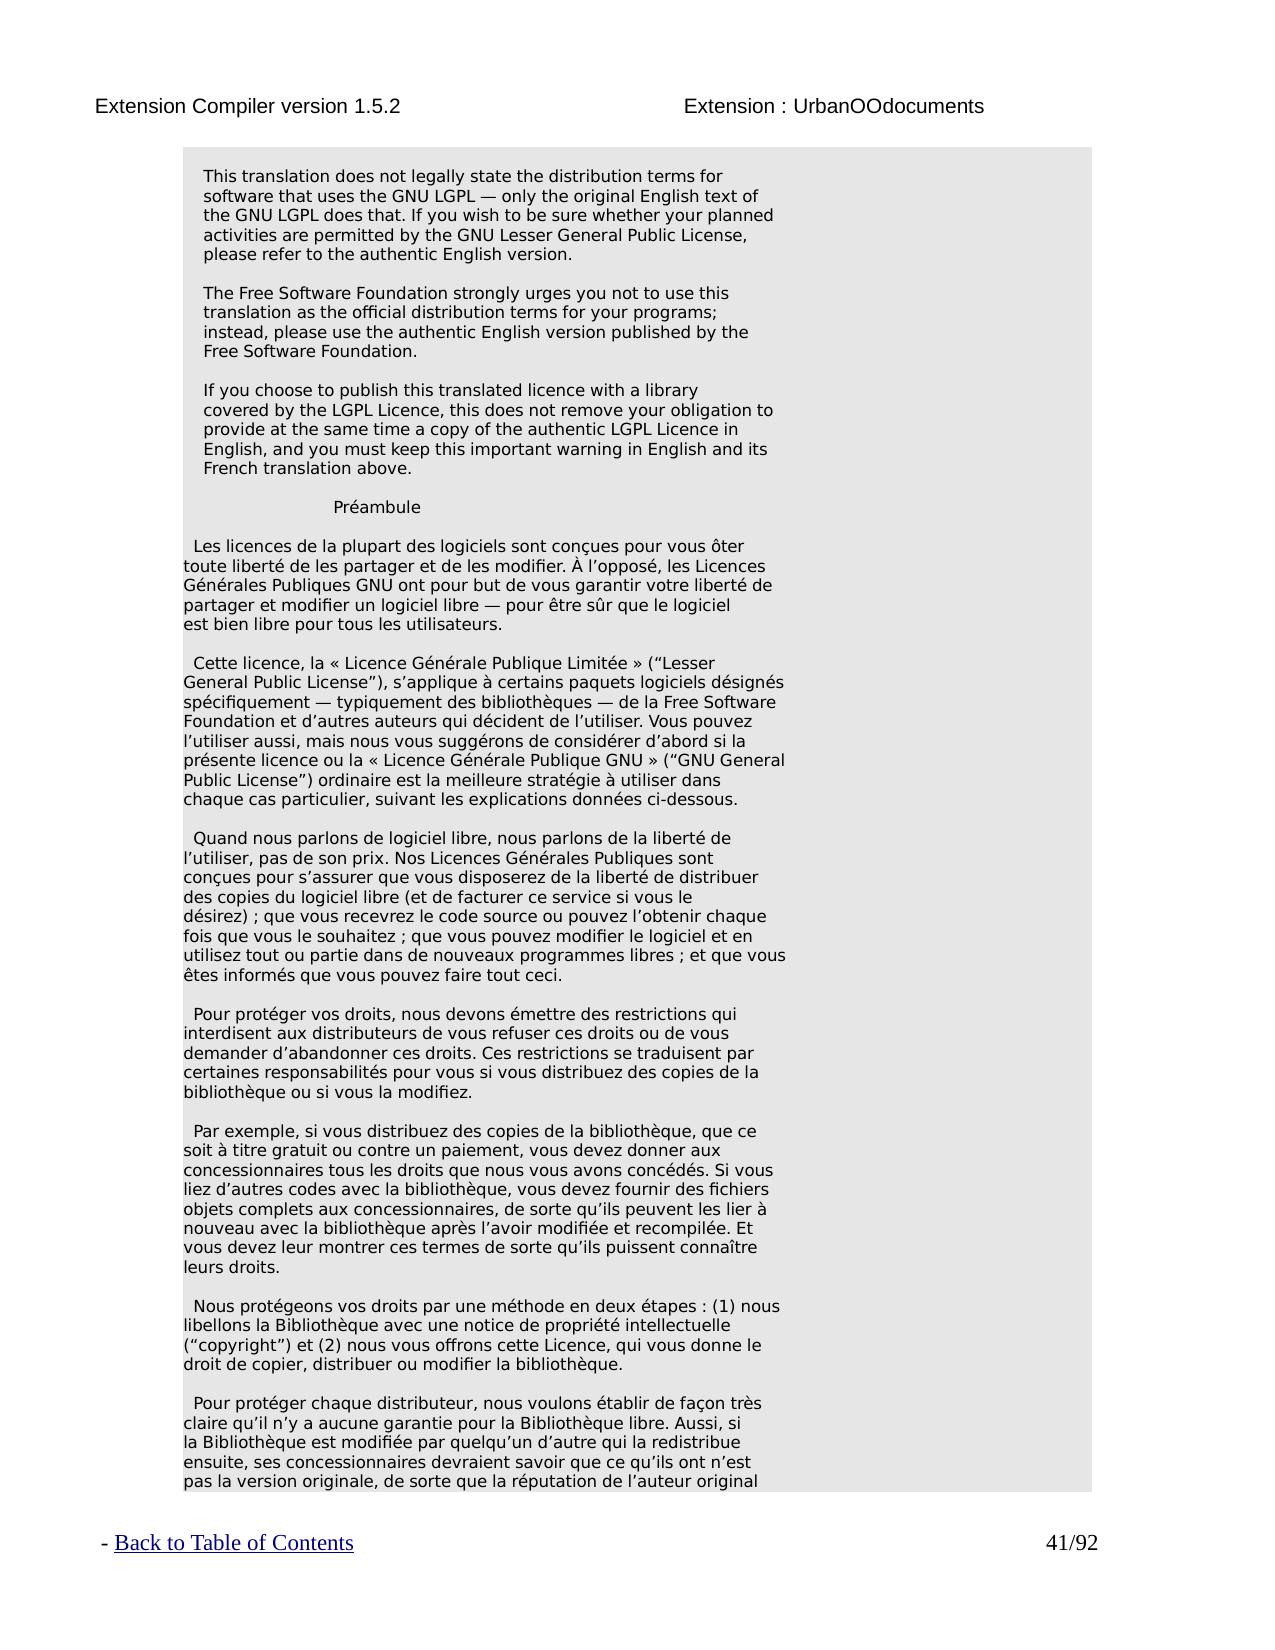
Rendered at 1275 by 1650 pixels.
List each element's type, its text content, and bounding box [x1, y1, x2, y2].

text soit à titre gratuit ou contre un paiement, vous devez donner aux [183, 1141, 1092, 1160]
text partager et modifier un logiciel libre — pour être sûr que le logiciel [183, 596, 1092, 615]
text certaines responsabilités pour vous si vous distribuez des copies de la [183, 1063, 1092, 1082]
text Foundation et d’autres auteurs qui décident de l’utiliser. Vous pouvez [183, 712, 1092, 732]
text Préambule [183, 498, 1092, 518]
text the GNU LGPL does that. If you wish to be sure whether your planned [183, 206, 1092, 225]
text demander d’abandonner ces droits. Ces restrictions se traduisent par [183, 1043, 1092, 1063]
text English, and you must keep this important warning in English and its [183, 440, 1092, 459]
text objets complets aux concessionnaires, de sorte qu’ils peuvent les lier à [183, 1199, 1092, 1219]
text translation as the official distribution terms for your programs; [183, 303, 1092, 323]
text This translation does not legally state the distribution terms for [183, 167, 1092, 186]
text êtes informés que vous pouvez faire tout ceci. [183, 966, 1092, 985]
text l’utiliser, pas de son prix. Nos Licences Générales Publiques sont [183, 849, 1092, 868]
text fois que vous le souhaitez ; que vous pouvez modifier le logiciel et en [183, 927, 1092, 946]
text interdisent aux distributeurs de vous refuser ces droits ou de vous [183, 1024, 1092, 1043]
text Quand nous parlons de logiciel libre, nous parlons de la liberté de [183, 829, 1092, 849]
text General Public License”), s’applique à certains paquets logiciels désignés [183, 673, 1092, 693]
text pas la version originale, de sorte que la réputation de l’auteur original [183, 1472, 1092, 1492]
text libellons la Bibliothèque avec une notice de propriété intellectuelle [183, 1316, 1092, 1336]
text liez d’autres codes avec la bibliothèque, vous devez fournir des fichiers [183, 1180, 1092, 1199]
text Pour protéger chaque distributeur, nous voulons établir de façon très [183, 1394, 1092, 1414]
text Les licences de la plupart des logiciels sont conçues pour vous ôter [183, 537, 1092, 557]
text toute liberté de les partager et de les modifier. À l’opposé, les Licences [183, 557, 1092, 576]
text The Free Software Foundation strongly urges you not to use this [183, 284, 1092, 303]
text présente licence ou la « Licence Générale Publique GNU » (“GNU General [183, 751, 1092, 771]
text Pour protéger vos droits, nous devons émettre des restrictions qui [183, 1004, 1092, 1024]
text l’utiliser aussi, mais nous vous suggérons de considérer d’abord si la [183, 732, 1092, 751]
text désirez) ; que vous recevrez le code source ou pouvez l’obtenir chaque [183, 907, 1092, 927]
text Free Software Foundation. [183, 342, 1092, 362]
text conçues pour s’assurer que vous disposerez de la liberté de distribuer [183, 868, 1092, 888]
text est bien libre pour tous les utilisateurs. [183, 615, 1092, 634]
text Public License”) ordinaire est la meilleure stratégie à utiliser dans [183, 771, 1092, 790]
text des copies du logiciel libre (et de facturer ce service si vous le [183, 888, 1092, 907]
text spécifiquement — typiquement des bibliothèques — de la Free Software [183, 693, 1092, 712]
text ensuite, ses concessionnaires devraient savoir que ce qu’ils ont n’est [183, 1453, 1092, 1472]
text provide at the same time a copy of the authentic LGPL Licence in [183, 420, 1092, 440]
text chaque cas particulier, suivant les explications données ci-dessous. [183, 790, 1092, 810]
text software that uses the GNU LGPL — only the original English text of [183, 186, 1092, 206]
text please refer to the authentic English version. [183, 245, 1092, 264]
text instead, please use the authentic English version published by the [183, 323, 1092, 342]
text leurs droits. [183, 1258, 1092, 1277]
text utilisez tout ou partie dans de nouveaux programmes libres ; et que vous [183, 946, 1092, 966]
text Nous protégeons vos droits par une méthode en deux étapes : (1) nous [183, 1297, 1092, 1316]
text la Bibliothèque est modifiée par quelqu’un d’autre qui la redistribue [183, 1433, 1092, 1453]
text covered by the LGPL Licence, this does not remove your obligation to [183, 401, 1092, 420]
text Générales Publiques GNU ont pour but de vous garantir votre liberté de [183, 576, 1092, 596]
text claire qu’il n’y a aucune garantie pour la Bibliothèque libre. Aussi, si [183, 1414, 1092, 1433]
text activities are permitted by the GNU Lesser General Public License, [183, 225, 1092, 245]
text nouveau avec la bibliothèque après l’avoir modifiée et recompilée. Et [183, 1219, 1092, 1238]
text Par exemple, si vous distribuez des copies de la bibliothèque, que ce [183, 1121, 1092, 1141]
text Cette licence, la « Licence Générale Publique Limitée » (“Lesser [183, 654, 1092, 673]
text (“copyright”) et (2) nous vous offrons cette Licence, qui vous donne le [183, 1336, 1092, 1355]
text droit de copier, distribuer ou modifier la bibliothèque. [183, 1355, 1092, 1375]
text bibliothèque ou si vous la modifiez. [183, 1082, 1092, 1102]
text concessionnaires tous les droits que nous vous avons concédés. Si vous [183, 1160, 1092, 1180]
text French translation above. [183, 459, 1092, 479]
text If you choose to publish this translated licence with a library [183, 381, 1092, 401]
text vous devez leur montrer ces termes de sorte qu’ils puissent connaître [183, 1238, 1092, 1258]
